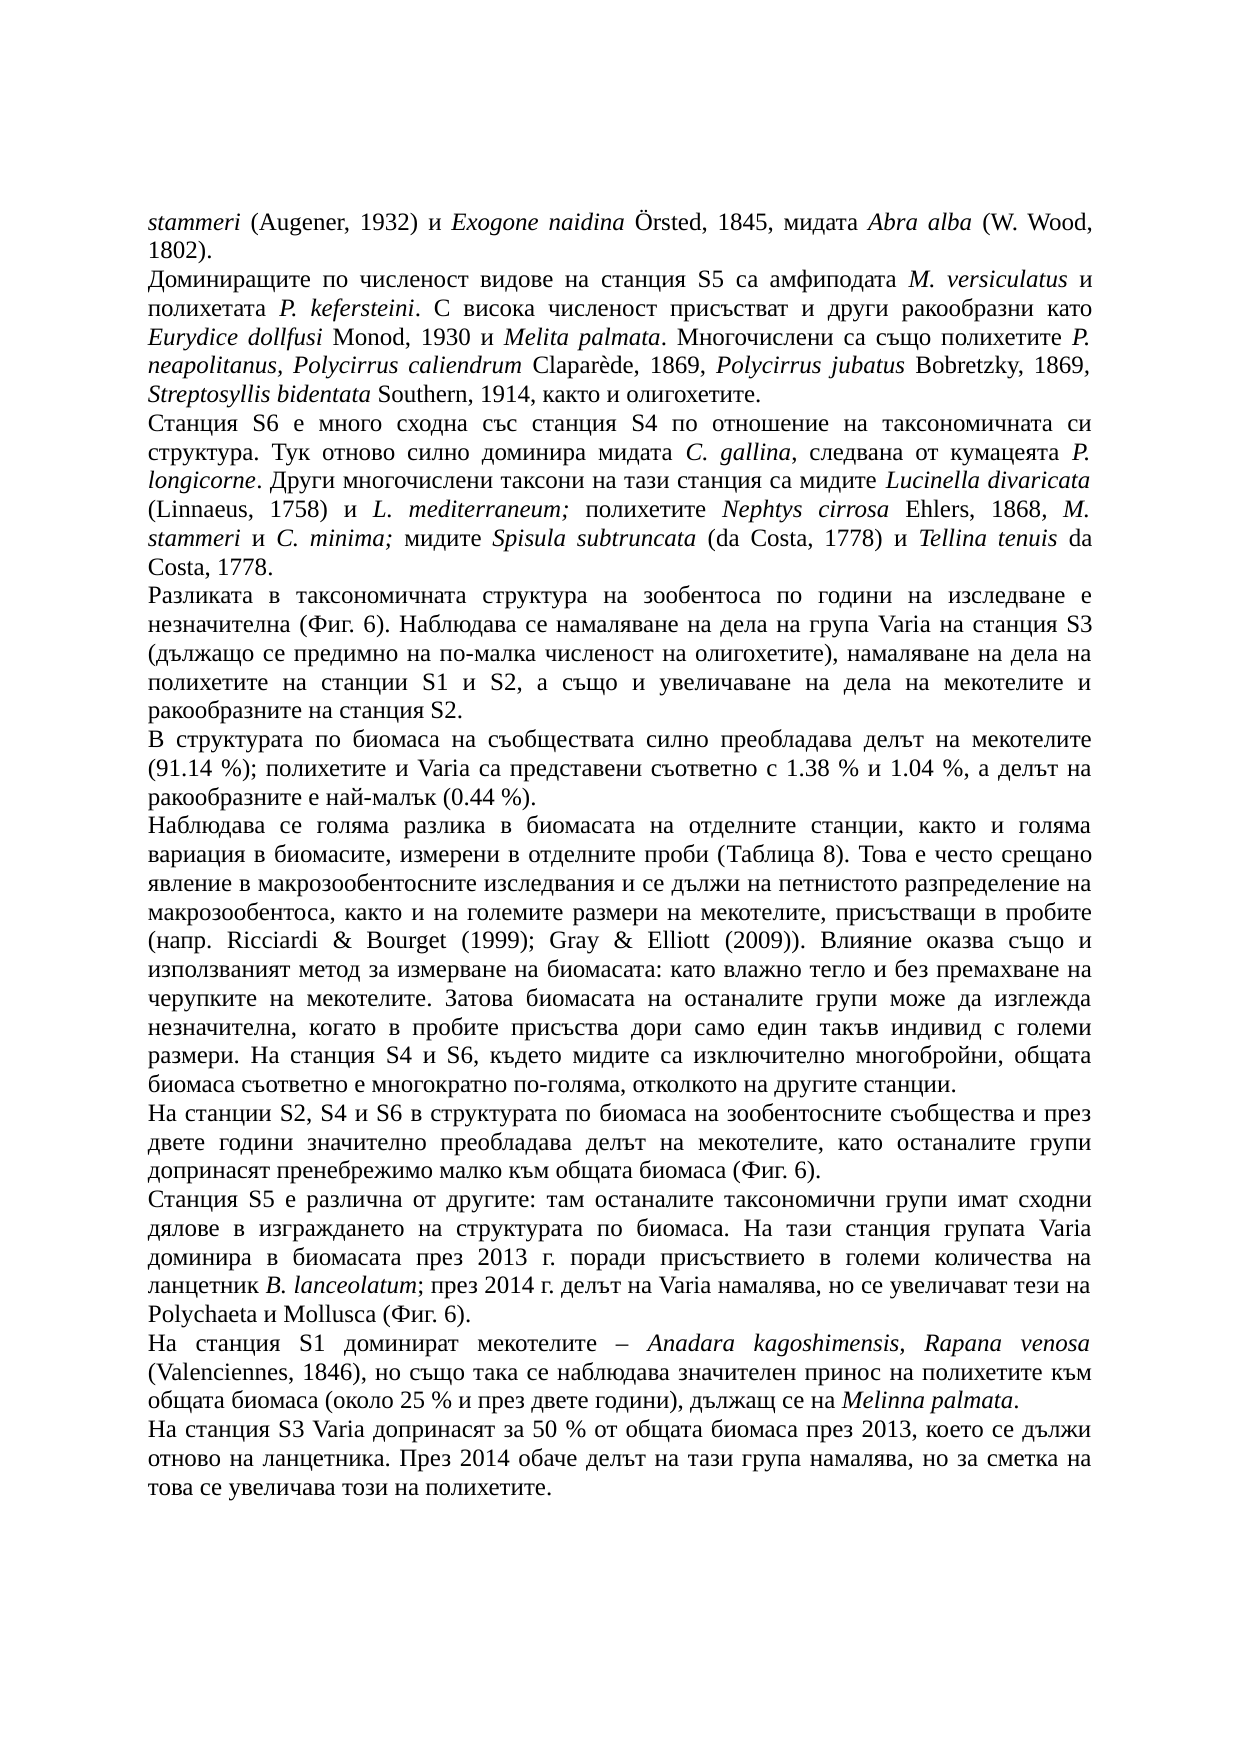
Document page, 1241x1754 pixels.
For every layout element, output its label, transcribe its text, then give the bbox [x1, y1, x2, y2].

text stammeri (Augener, 1932) и Exogone naidina Örsted, 1845, мидата Abra alba (W. Wood, 1802). [148, 207, 1093, 264]
text На станция S1 доминират мекотелите – Anadara kagoshimensis, Rapana venosa (Valenciennes, 1846), но също така се наблюдава значителен принос на полихетите към общата биомаса (около 25 % и през двете години), дължащ се на Melinna palmata. [148, 1328, 1093, 1414]
text Разликата в таксономичната структура на зообентоса по години на изследване е незначителна (Фиг. 6). Наблюдава се намаляване на дела на група Varia на станция S3 (дължащо се предимно на по-малка численост на олигохетите), намаляване на дела на полихетите на станции S1 и S2, а също и увеличаване на дела на мекотелите и ракообразните на станция S2. [148, 580, 1093, 724]
text Наблюдава се голяма разлика в биомасата на отделните станции, както и голяма вариация в биомасите, измерени в отделните проби (Таблица 8). Това е често срещано явление в макрозообентосните изследвания и се дължи на петнистото разпределение на макрозообентоса, както и на големите размери на мекотелите, присъстващи в пробите (напр. Ricciardi & Bourget (1999); Gray & Elliott (2009)). Влияние оказва също и използваният метод за измерване на биомасата: като влажно тегло и без премахване на черупките на мекотелите. Затова биомасата на останалите групи може да изглежда незначителна, когато в пробите присъства дори само един такъв индивид с големи размери. На станция S4 и S6, където мидите са изключително многобройни, общата биомаса съответно е многократно по-голяма, отколкото на другите станции. [148, 810, 1093, 1098]
text На станция S3 Varia допринасят за 50 % от общата биомаса през 2013, което се дължи отново на ланцетника. През 2014 обаче делът на тази група намалява, но за сметка на това се увеличава този на полихетите. [148, 1414, 1093, 1500]
text На станции S2, S4 и S6 в структурата по биомаса на зообентосните съобщества и през двете години значително преобладава делът на мекотелите, като останалите групи допринасят пренебрежимо малко към общата биомаса (Фиг. 6). [148, 1098, 1093, 1184]
text Станция S5 е различна от другите: там останалите таксономични групи имат сходни дялове в изграждането на структурата по биомаса. На тази станция групата Varia доминира в биомасата през 2013 г. поради присъствието в големи количества на ланцетник B. lanceolatum; през 2014 г. делът на Varia намалява, но се увеличават тези на Polychaeta и Mollusca (Фиг. 6). [148, 1184, 1093, 1328]
text Станция S6 е много сходна със станция S4 по отношение на таксономичната си структура. Тук отново силно доминира мидата C. gallina, следвана от кумацеята P. longicorne. Други многочислени таксони на тази станция са мидите Lucinella divaricata (Linnaeus, 1758) и L. mediterraneum; полихетите Nephtys cirrosa Ehlers, 1868, M. stammeri и C. minima; мидите Spisula subtruncata (da Costa, 1778) и Tellina tenuis da Costa, 1778. [148, 408, 1093, 580]
text В структурата по биомаса на съобществата силно преобладава делът на мекотелите (91.14 %); полихетите и Varia са представени съответно с 1.38 % и 1.04 %, а делът на ракообразните е най-малък (0.44 %). [148, 724, 1093, 810]
text Доминиращите по численост видове на станция S5 са амфиподата M. versiculatus и полихетата P. kefersteini. С висока численост присъстват и други ракообразни като Eurydice dollfusi Monod, 1930 и Melita palmata. Многочислени са също полихетите P. neapolitanus, Polycirrus caliendrum Claparède, 1869, Polycirrus jubatus Bobretzky, 1869, Streptosyllis bidentata Southern, 1914, както и олигохетите. [148, 264, 1093, 408]
